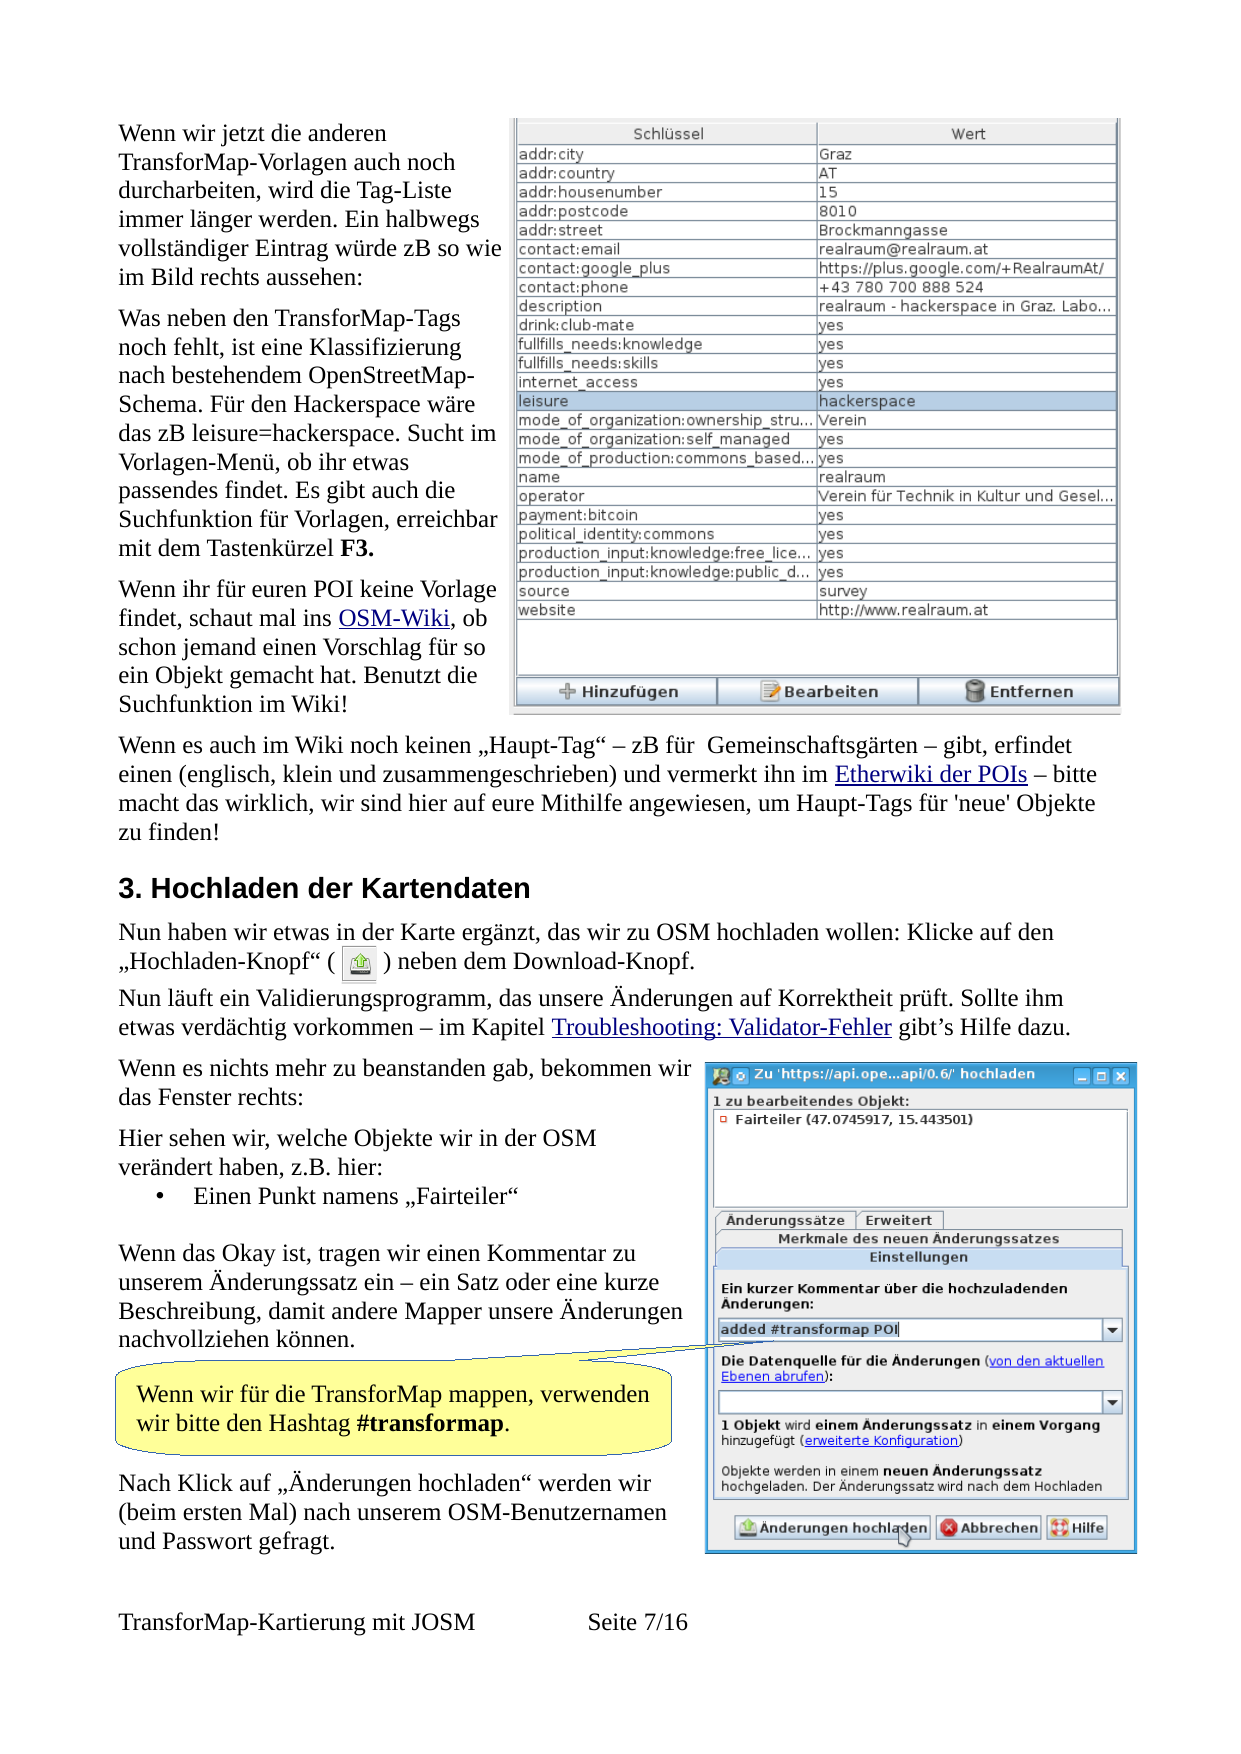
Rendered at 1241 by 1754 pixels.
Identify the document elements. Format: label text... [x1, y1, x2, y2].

picture [704, 1062, 1138, 1554]
text Nun haben wir etwas in der Karte ergänzt, das wir zu OSM hochladen wollen: Klicke auf den „Hochladen-Knopf“ ( ) neben dem Download-Knopf. [118, 917, 1122, 983]
text Nach Klick auf „Änderungen hochladen“ werden wir (beim ersten Mal) nach unserem OSM-Benutzernamen und Passwort gefragt. [118, 1439, 704, 1554]
text Wenn ihr für euren POI keine Vorlage findet, schaut mal ins OSM-Wiki, ob schon jemand einen Vorschlag für so ein Objekt gemacht hat. Benutzt die Suchfunktion im Wiki! [118, 574, 1122, 718]
list Einen Punkt namens „Fairteiler“ [156, 1181, 704, 1209]
text Wenn das Okay ist, tragen wir einen Kommentar zu unserem Änderungssatz ein – ein Satz oder eine kurze Beschreibung, damit andere Mapper unsere Änderungen nachvollziehen können. [118, 1238, 704, 1353]
text Was neben den TransforMap-Tags noch fehlt, ist eine Klassifizierung nach bestehendem OpenStreetMap-Schema. Für den Hackerspace wäre das zB leisure=hackerspace. Sucht im Vorlagen-Menü, ob ihr etwas passendes findet. Es gibt auch die Suchfunktion für Vorlagen, erreichbar mit dem Tastenkürzel F3. [118, 303, 509, 562]
subtitle 3. Hochladen der Kartendaten [118, 871, 1122, 904]
picture [341, 945, 377, 984]
text Hier sehen wir, welche Objekte wir in der OSM verändert haben, z.B. hier: [118, 1123, 704, 1181]
picture [509, 118, 1123, 715]
text Nun läuft ein Validierungsprogramm, das unsere Änderungen auf Korrektheit prüft. Sollte ihm etwas verdächtig vorkommen – im Kapitel Troubleshooting: Validator-Fehler gibt’s Hilfe dazu. [118, 983, 1122, 1041]
text Wenn es auch im Wiki noch keinen „Haupt-Tag“ – zB für Gemeinschaftsgärten – gibt, erfindet einen (englisch, klein und zusammengeschrieben) und vermerkt ihn im Etherwiki der POIs – bitte macht das wirklich, wir sind hier auf eure Mithilfe angewiesen, um Haupt-Tags für 'neue' Objekte zu finden! [118, 731, 1122, 846]
text Wenn wir jetzt die anderen TransforMap-Vorlagen auch noch durcharbeiten, wird die Tag-Liste immer länger werden. Ein halbwegs vollständiger Eintrag würde zB so wie im Bild rechts aussehen: [118, 118, 509, 291]
text Wenn es nichts mehr zu beanstanden gab, bekommen wir das Fenster rechts: [118, 1053, 1122, 1111]
